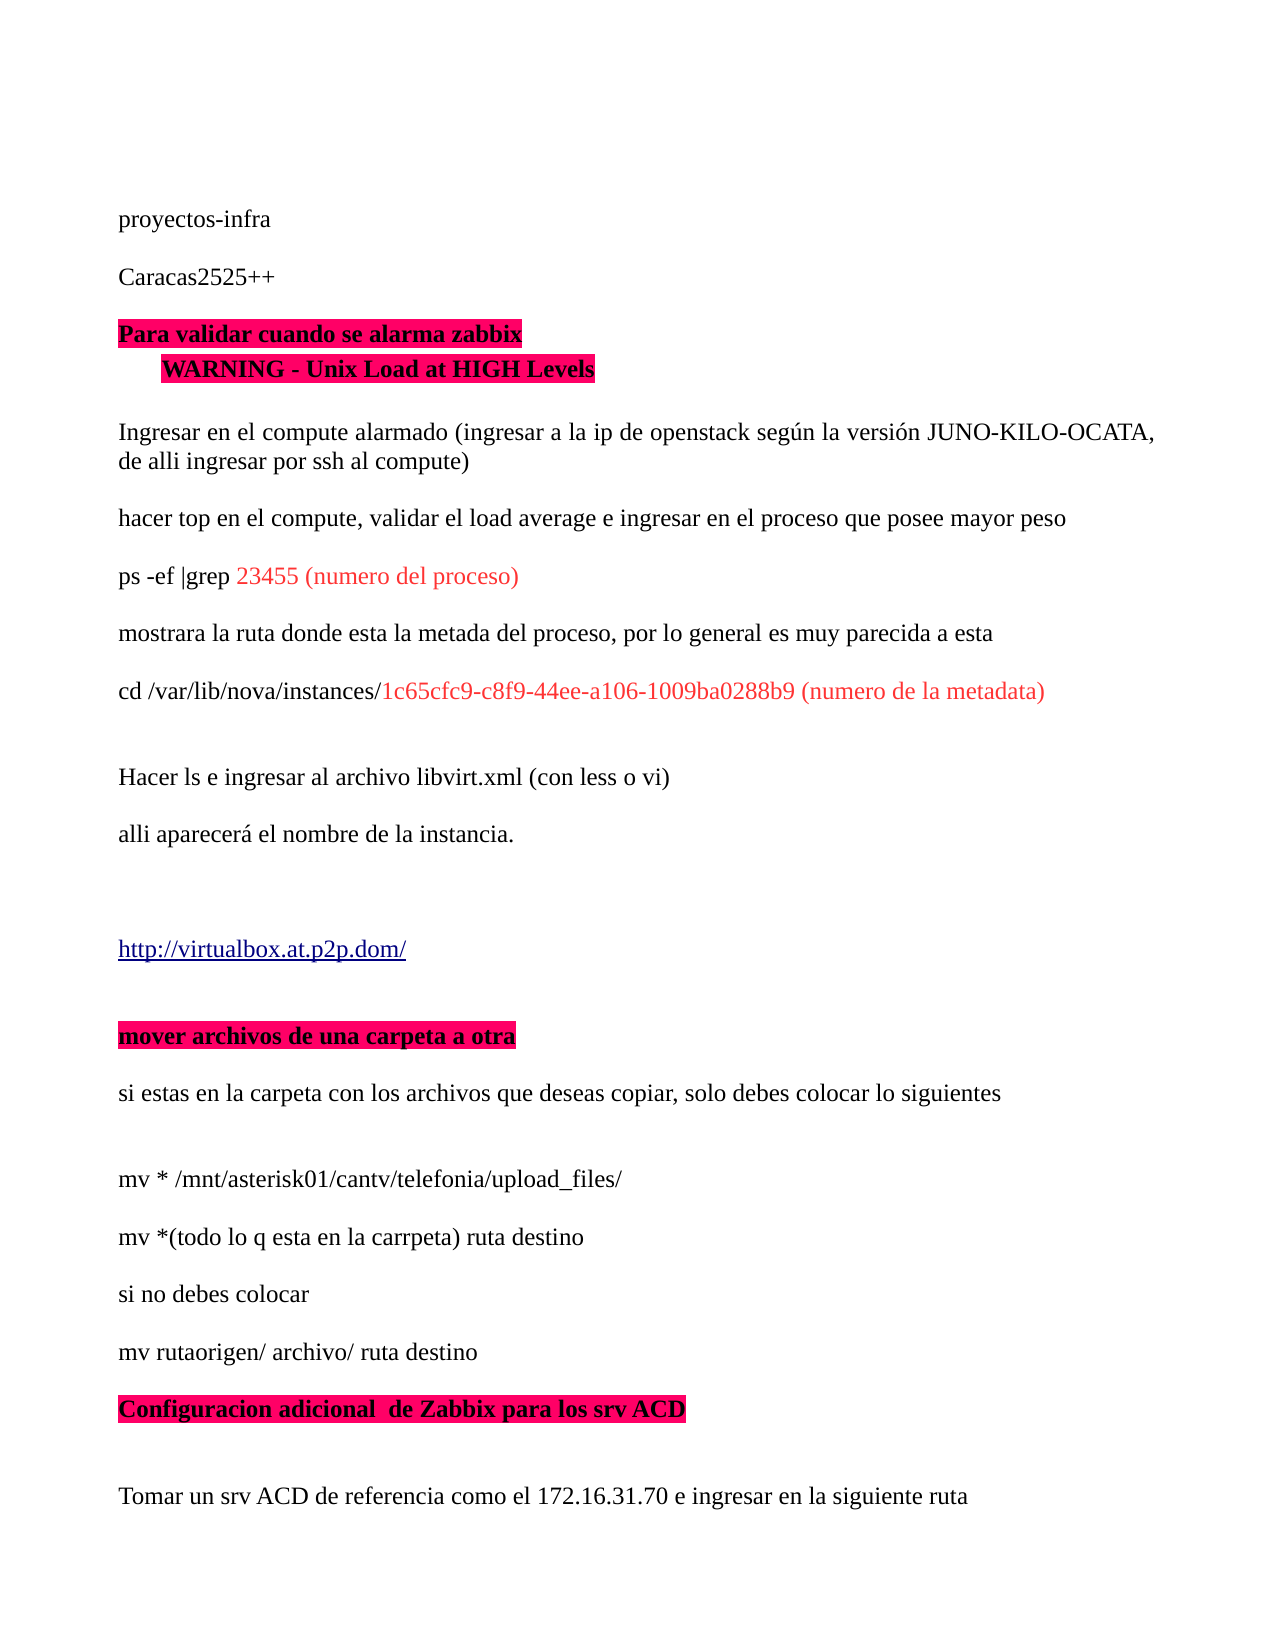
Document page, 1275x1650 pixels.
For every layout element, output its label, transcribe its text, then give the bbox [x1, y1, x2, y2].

text Caracas2525++ [118, 262, 1157, 291]
text Configuracion adicional de Zabbix para los srv ACD [118, 1394, 1157, 1423]
text cd /var/lib/nova/instances/1c65cfc9-c8f9-44ee-a106-1009ba0288b9 (numero de la metadata) [118, 676, 1157, 704]
text mv *(todo lo q esta en la carrpeta) ruta destino [118, 1222, 1157, 1251]
text Para validar cuando se alarma zabbix [118, 319, 1157, 348]
text si estas en la carpeta con los archivos que deseas copiar, solo debes colocar lo siguientes [118, 1078, 1157, 1107]
text alli aparecerá el nombre de la instancia. [118, 819, 1157, 848]
table_header [118, 348, 156, 388]
text mostrara la ruta donde esta la metada del proceso, por lo general es muy parecida a esta [118, 618, 1157, 647]
text Ingresar en el compute alarmado (ingresar a la ip de openstack según la versión JUNO-KILO-OCATA, de alli ingresar por ssh al compute) [118, 417, 1157, 474]
text http://virtualbox.at.p2p.dom/ [118, 934, 1157, 963]
text hacer top en el compute, validar el load average e ingresar en el proceso que posee mayor peso [118, 503, 1157, 532]
table_header WARNING - Unix Load at HIGH Levels [156, 348, 609, 388]
text Tomar un srv ACD de referencia como el 172.16.31.70 e ingresar en la siguiente ruta [118, 1481, 1157, 1509]
text si no debes colocar [118, 1279, 1157, 1308]
text mover archivos de una carpeta a otra [118, 1021, 1157, 1049]
text proyectos-infra [118, 204, 1157, 233]
text ps -ef |grep 23455 (numero del proceso) [118, 561, 1157, 589]
text mv * /mnt/asterisk01/cantv/telefonia/upload_files/ [118, 1164, 1157, 1193]
text Hacer ls e ingresar al archivo libvirt.xml (con less o vi) [118, 762, 1157, 791]
text mv rutaorigen/ archivo/ ruta destino [118, 1337, 1157, 1366]
